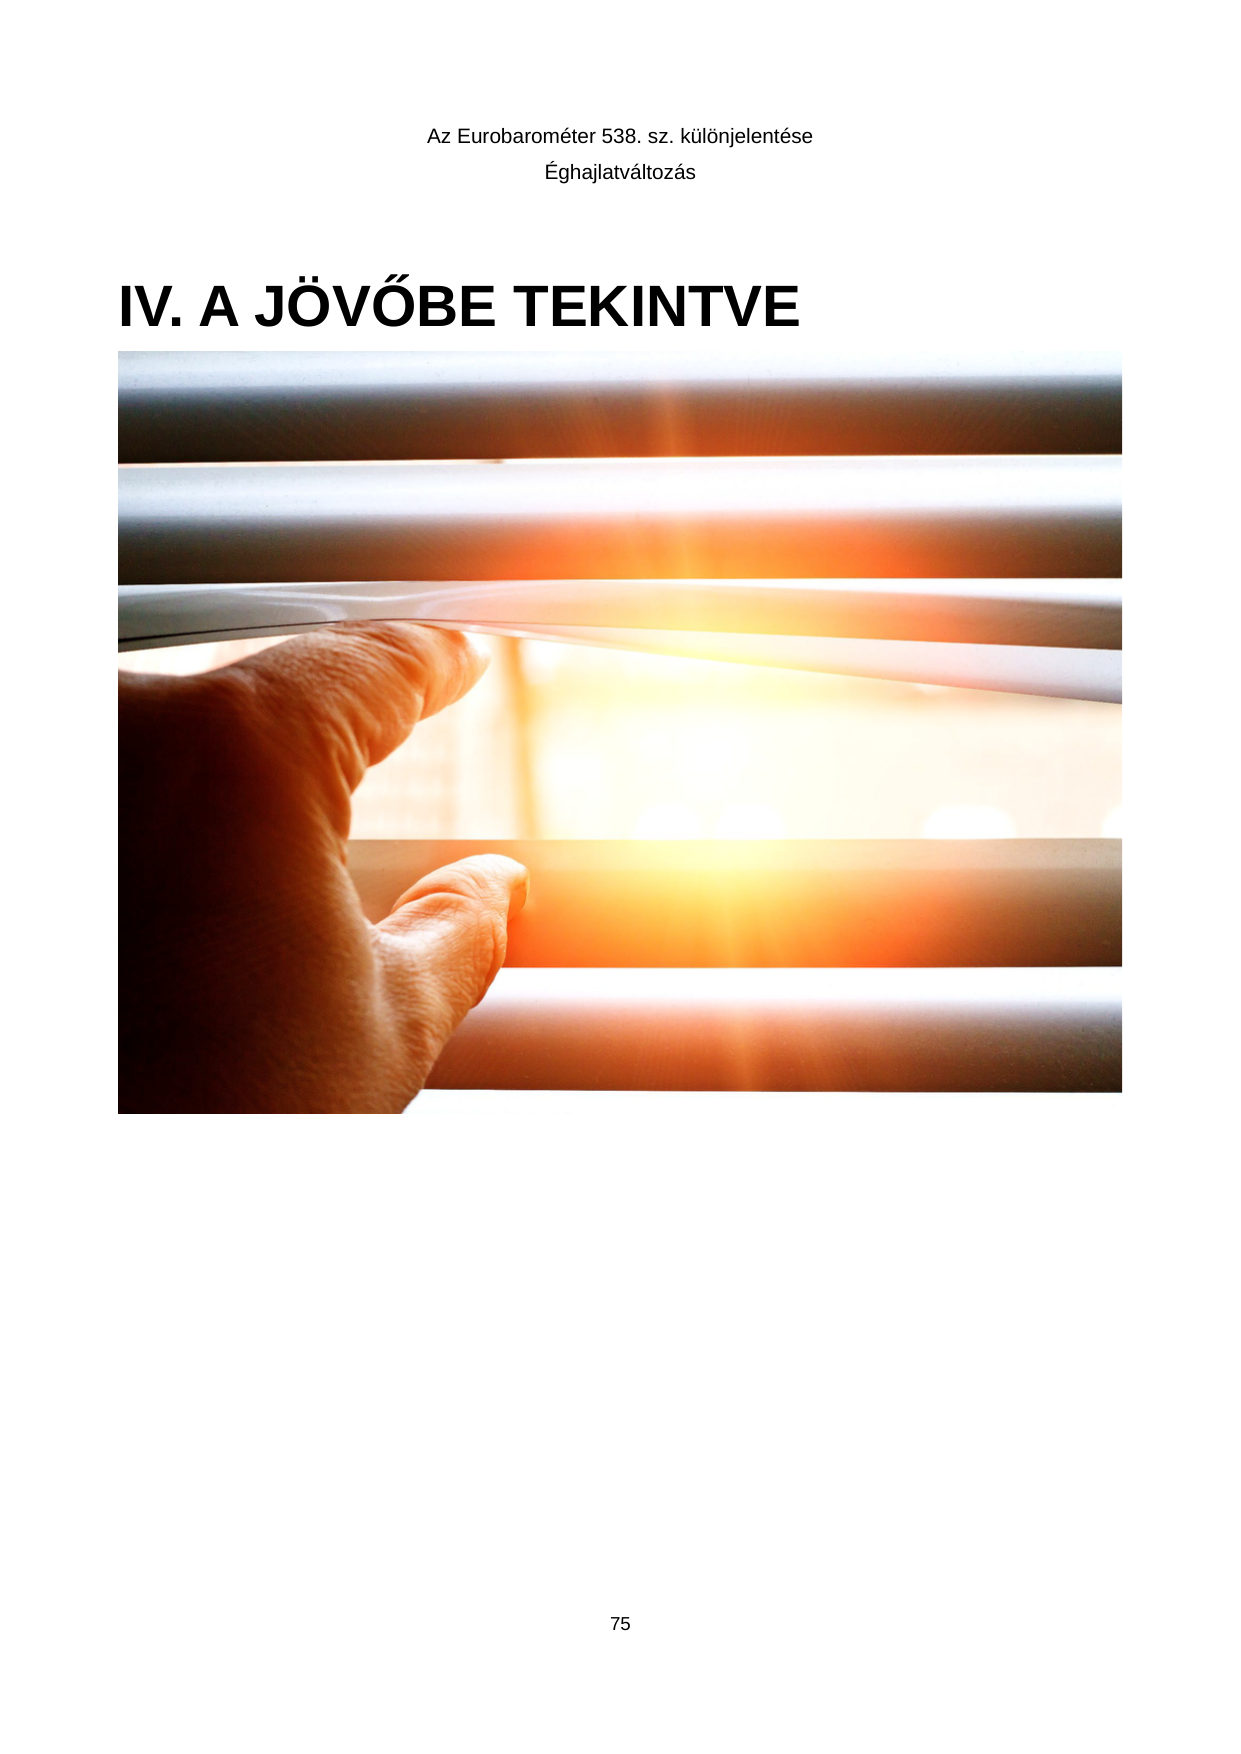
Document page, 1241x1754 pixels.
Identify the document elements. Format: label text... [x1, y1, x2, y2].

subtitle IV. A JÖVŐBE TEKINTVE [118, 272, 1122, 339]
picture [118, 351, 1123, 1114]
